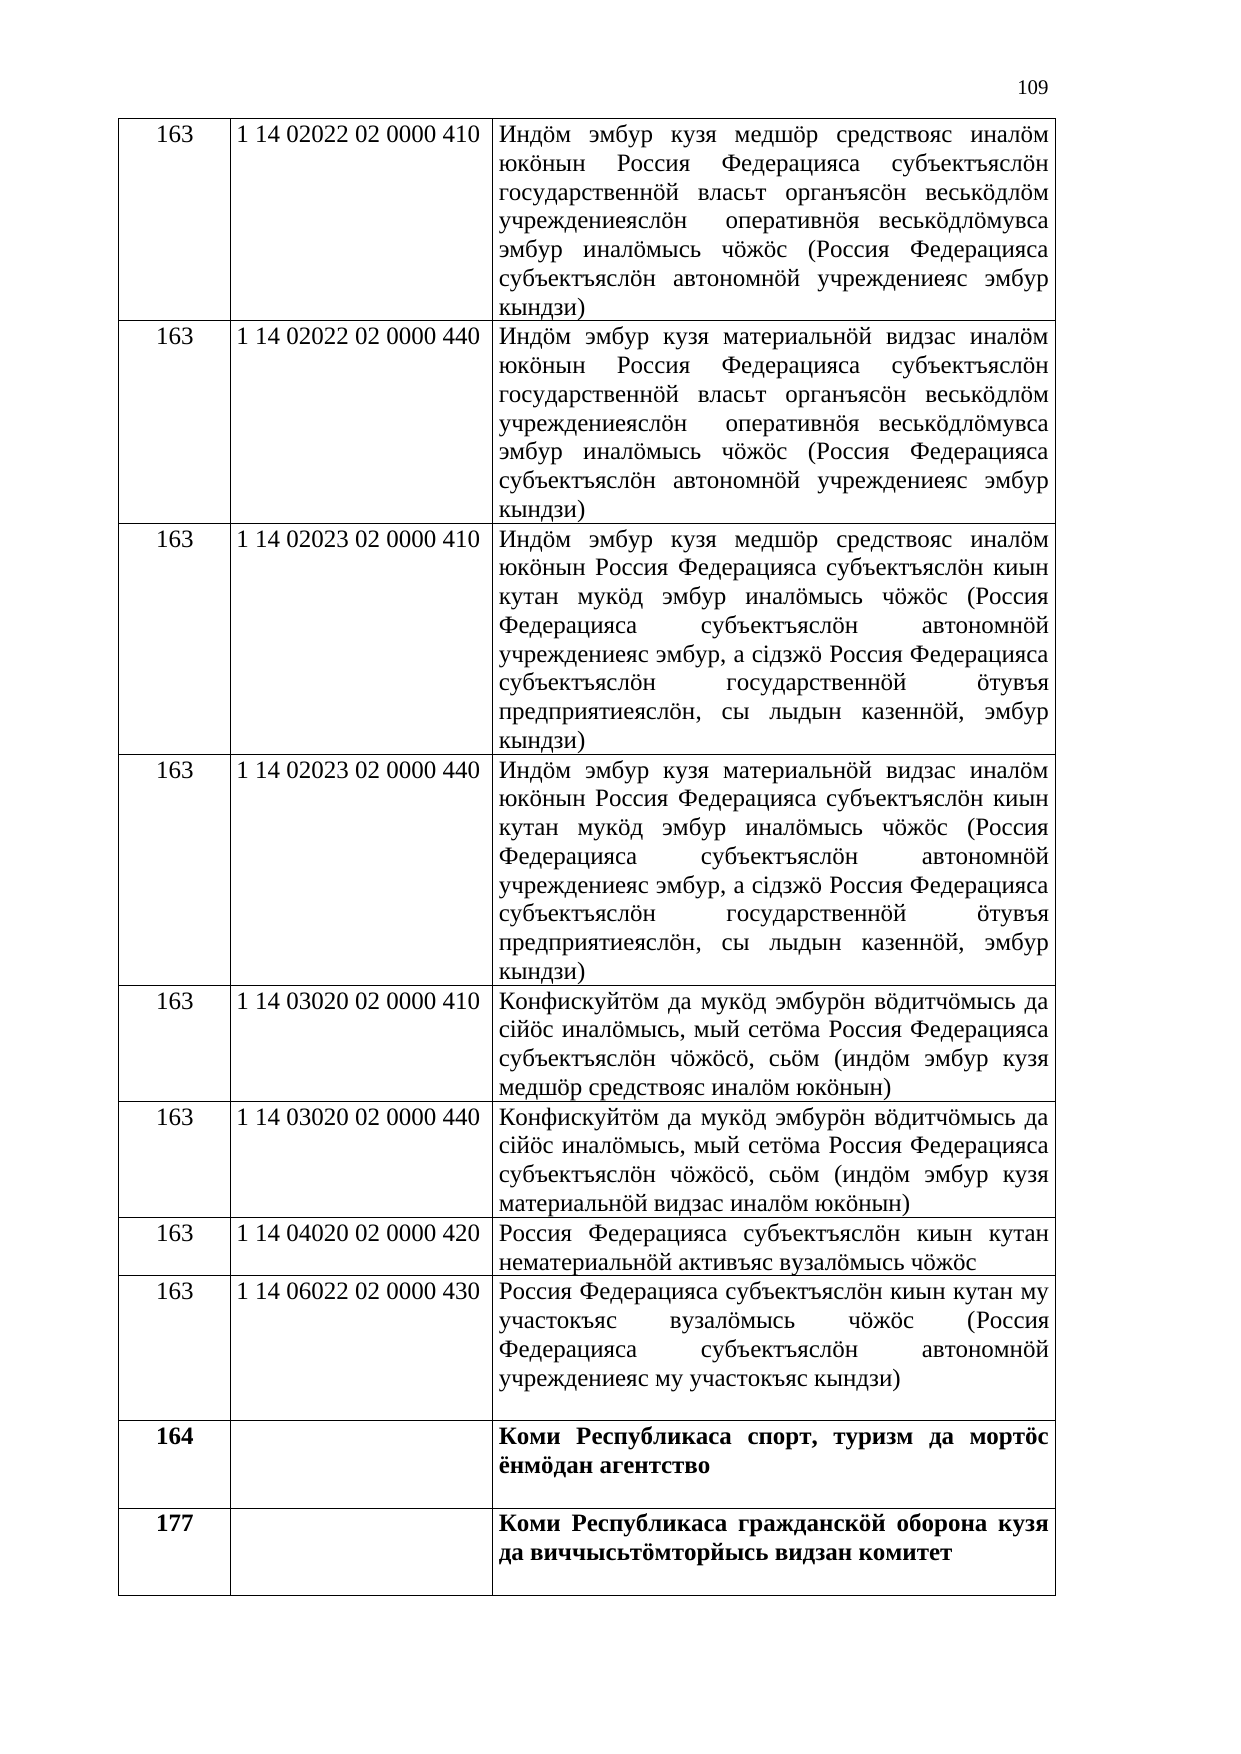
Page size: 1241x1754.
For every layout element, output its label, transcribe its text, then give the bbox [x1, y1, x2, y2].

table_cell 163 [119, 119, 230, 320]
table_cell [231, 1509, 492, 1595]
table_cell [1056, 1275, 1107, 1420]
table_cell 163 [119, 524, 230, 754]
table_cell 1 14 03020 02 0000 410 [231, 986, 492, 1101]
table_cell [1056, 320, 1107, 523]
table_cell [1056, 1508, 1107, 1595]
table_cell 1 14 02022 02 0000 410 [231, 119, 492, 320]
table_cell 163 [119, 1102, 230, 1217]
table_cell [1056, 754, 1107, 985]
table_cell 1 14 03020 02 0000 440 [231, 1102, 492, 1217]
table_cell 177 [119, 1509, 230, 1595]
table_cell 163 [119, 1218, 230, 1275]
table_cell 1 14 04020 02 0000 420 [231, 1218, 492, 1275]
table_cell 163 [119, 986, 230, 1101]
table_cell [231, 1421, 492, 1507]
table_cell Индöм эмбур кузя медшöр средствояс иналöм юкöнын Россия Федерацияса субъектъяслöн киын кутан мукöд эмбур иналöмысь чöжöс (Россия Федерацияса субъектъяслöн автономнöй учреждениеяс эмбур, а сідзжö Россия Федерацияса субъектъяслöн государственнöй öтувъя предприятиеяслöн, сы лыдын казеннöй, эмбур кындзи) [493, 524, 1055, 754]
table_cell [1056, 1420, 1107, 1507]
table_cell 163 [119, 1276, 230, 1420]
table_cell 1 14 06022 02 0000 430 [231, 1276, 492, 1420]
table_cell Конфискуйтöм да мукöд эмбурöн вöдитчöмысь да сiйöс иналöмысь, мый сетöма Россия Федерацияса субъектъяслöн чöжöсö, сьöм (индöм эмбур кузя медшöр средствояс иналöм юкöнын) [493, 986, 1055, 1101]
table_cell Коми Республикаса спорт, туризм да мортöс ёнмöдан агентство [493, 1421, 1055, 1507]
table_cell 164 [119, 1421, 230, 1507]
table_cell 163 [119, 755, 230, 985]
table_cell Конфискуйтöм да мукöд эмбурöн вöдитчöмысь да сiйöс иналöмысь, мый сетöма Россия Федерацияса субъектъяслöн чöжöсö, сьöм (индöм эмбур кузя материальнöй видзас иналöм юкöнын) [493, 1102, 1055, 1217]
table_cell [1056, 523, 1107, 754]
table_cell Россия Федерацияса субъектъяслöн киын кутан му участокъяс вузалöмысь чöжöс (Россия Федерацияса субъектъяслöн автономнöй учреждениеяс му участокъяс кындзи) [493, 1276, 1055, 1420]
table_cell 163 [119, 321, 230, 523]
table_cell Индöм эмбур кузя материальнöй видзас иналöм юкöнын Россия Федерацияса субъектъяслöн киын кутан мукöд эмбур иналöмысь чöжöс (Россия Федерацияса субъектъяслöн автономнöй учреждениеяс эмбур, а сідзжö Россия Федерацияса субъектъяслöн государственнöй öтувъя предприятиеяслöн, сы лыдын казеннöй, эмбур кындзи) [493, 755, 1055, 985]
table_cell [1056, 1217, 1107, 1275]
table_cell 1 14 02023 02 0000 440 [231, 755, 492, 985]
table_cell [1056, 118, 1107, 320]
table_cell Индöм эмбур кузя материальнöй видзас иналöм юкöнын Россия Федерацияса субъектъяслöн государственнöй власьт органъясöн веськöдлöм учреждениеяслöн оперативнöя веськöдлöмувса эмбур иналöмысь чöжöс (Россия Федерацияса субъектъяслöн автономнöй учреждениеяс эмбур кындзи) [493, 321, 1055, 523]
table_cell Коми Республикаса гражданскöй оборона кузя да виччысьтöмторйысь видзан комитет [493, 1509, 1055, 1595]
table_cell 1 14 02022 02 0000 440 [231, 321, 492, 523]
table_cell Индöм эмбур кузя медшöр средствояс иналöм юкöнын Россия Федерацияса субъектъяслöн государственнöй власьт органъясöн веськöдлöм учреждениеяслöн оперативнöя веськöдлöмувса эмбур иналöмысь чöжöс (Россия Федерацияса субъектъяслöн автономнöй учреждениеяс эмбур кындзи) [493, 119, 1055, 320]
table_cell Россия Федерацияса субъектъяслöн киын кутан нематериальнöй активъяс вузалöмысь чöжöс [493, 1218, 1055, 1275]
table_cell [1056, 985, 1107, 1101]
table_cell 1 14 02023 02 0000 410 [231, 524, 492, 754]
table_cell [1056, 1101, 1107, 1217]
